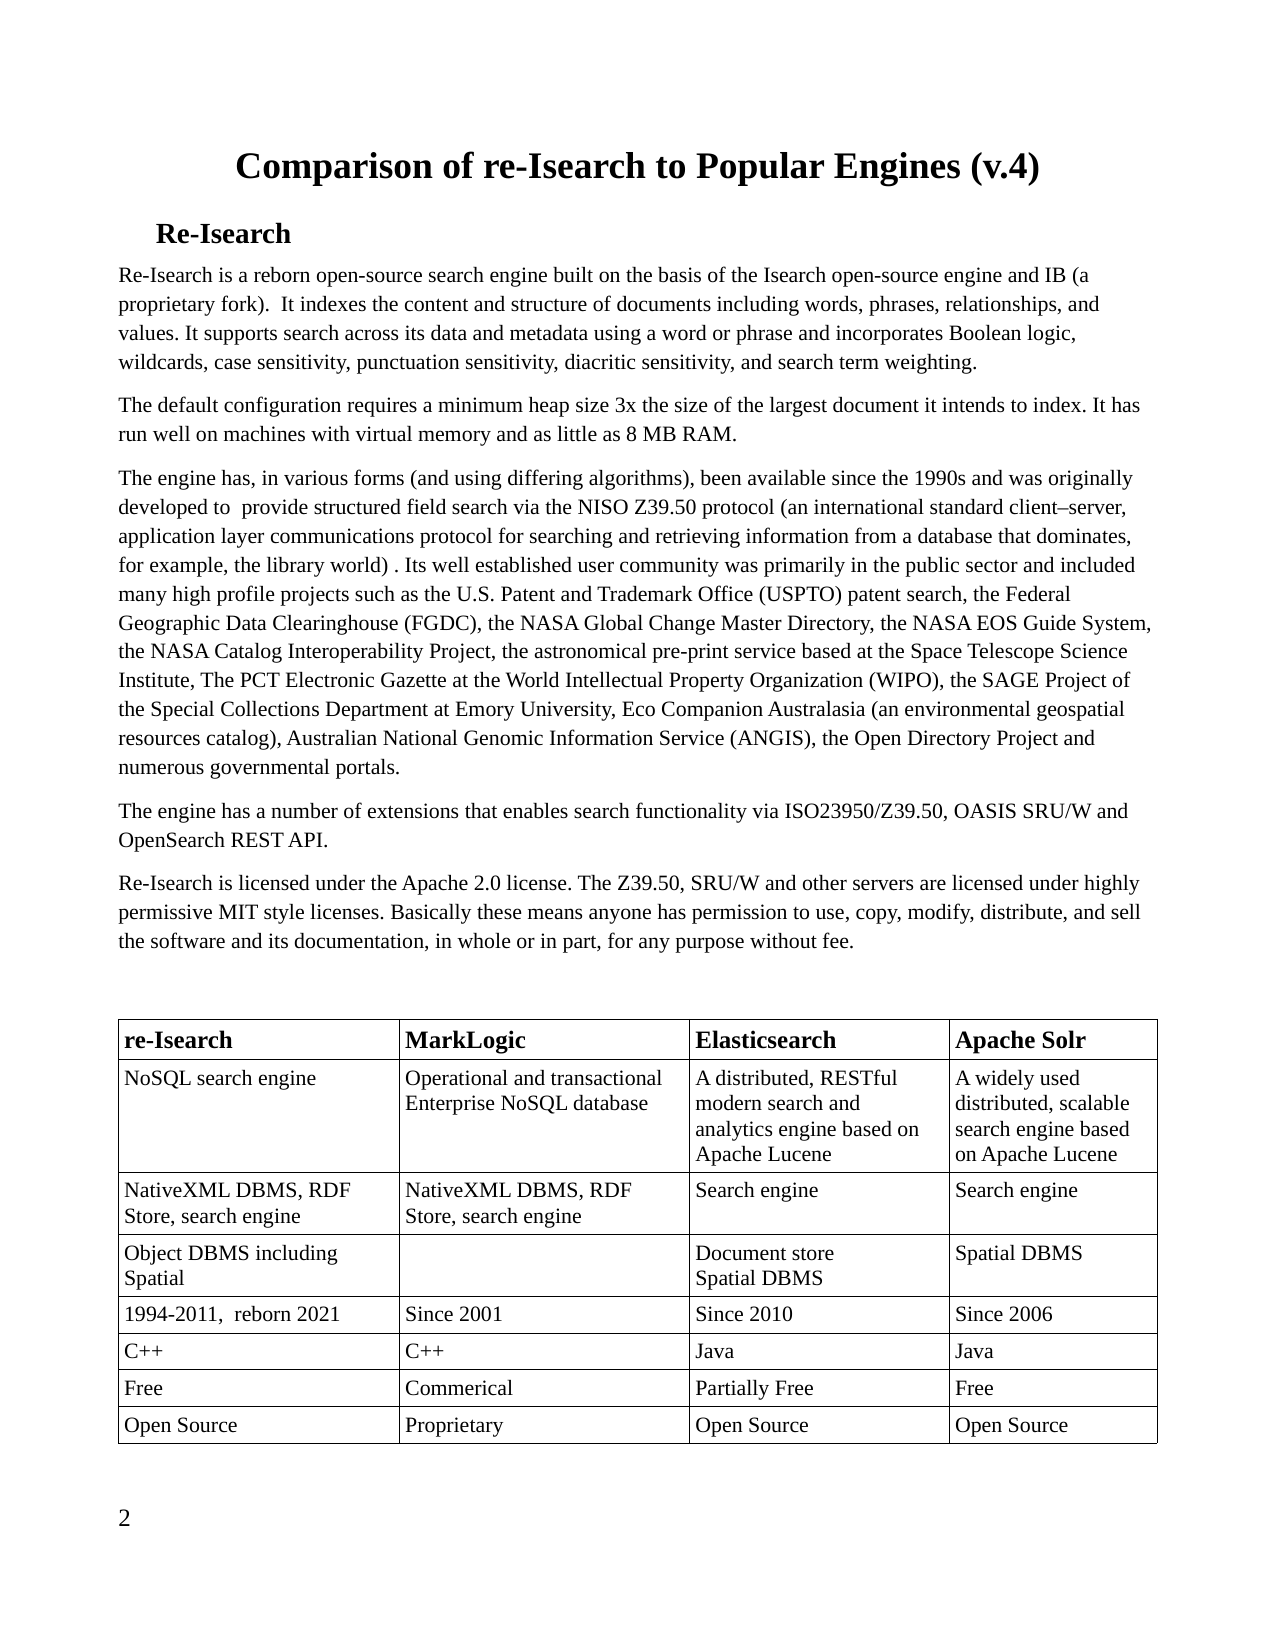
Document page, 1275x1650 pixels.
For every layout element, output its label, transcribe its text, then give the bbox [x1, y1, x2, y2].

table_cell NativeXML DBMS, RDF Store, search engine [400, 1173, 689, 1234]
table_cell NoSQL search engine [119, 1060, 399, 1172]
table_cell Open Source [119, 1407, 399, 1443]
table_header Apache Solr [950, 1020, 1157, 1059]
table_cell Free [119, 1370, 399, 1406]
table_cell A distributed, RESTful modern search and analytics engine based on Apache Lucene [690, 1060, 949, 1172]
text Re-Isearch is a reborn open-source search engine built on the basis of the Isearch open-source engine and IB (a proprietary fork). It indexes the content and structure of documents including words, phrases, relationships, and values. It supports search across its data and metadata using a word or phrase and incorporates Boolean logic, wildcards, case sensitivity, punctuation sensitivity, diacritic sensitivity, and search term weighting. [118, 262, 1157, 374]
text The engine has a number of extensions that enables search functionality via ISO23950/Z39.50, OASIS SRU/W and OpenSearch REST API. [118, 798, 1157, 852]
table_cell Since 2010 [690, 1297, 949, 1332]
table_cell Open Source [690, 1407, 949, 1443]
table_cell Commerical [400, 1370, 689, 1406]
table_cell Search engine [950, 1173, 1157, 1234]
text Re-Isearch is licensed under the Apache 2.0 license. The Z39.50, SRU/W and other servers are licensed under highly permissive MIT style licenses. Basically these means anyone has permission to use, copy, modify, distribute, and sell the software and its documentation, in whole or in part, for any purpose without fee. [118, 870, 1157, 953]
table_cell Document store Spatial DBMS [690, 1235, 949, 1296]
text The engine has, in various forms (and using differing algorithms), been available since the 1990s and was originally developed to provide structured field search via the NISO Z39.50 protocol (an international standard client–server, application layer communications protocol for searching and retrieving information from a database that dominates, for example, the library world) . Its well established user community was primarily in the public sector and included many high profile projects such as the U.S. Patent and Trademark Office (USPTO) patent search, the Federal Geographic Data Clearinghouse (FGDC), the NASA Global Change Master Directory, the NASA EOS Guide System, the NASA Catalog Interoperability Project, the astronomical pre-print service based at the Space Telescope Science Institute, The PCT Electronic Gazette at the World Intellectual Property Organization (WIPO), the SAGE Project of the Special Collections Department at Emory University, Eco Companion Australasia (an environmental geospatial resources catalog), Australian National Genomic Information Service (ANGIS), the Open Directory Project and numerous governmental portals. [118, 465, 1157, 779]
text The default configuration requires a minimum heap size 3x the size of the largest document it intends to index. It has run well on machines with virtual memory and as little as 8 MB RAM. [118, 392, 1157, 446]
table_cell A widely used distributed, scalable search engine based on Apache Lucene [950, 1060, 1157, 1172]
table_cell Since 2001 [400, 1297, 689, 1332]
table_cell Proprietary [400, 1407, 689, 1443]
table_cell Free [950, 1370, 1157, 1406]
table_header Elasticsearch [690, 1020, 949, 1059]
table_cell 1994-2011, reborn 2021 [119, 1297, 399, 1332]
table_cell [400, 1235, 689, 1296]
table_cell Spatial DBMS [950, 1235, 1157, 1296]
table_cell NativeXML DBMS, RDF Store, search engine [119, 1173, 399, 1234]
table_cell C++ [119, 1334, 399, 1369]
table_cell Since 2006 [950, 1297, 1157, 1332]
table_cell Java [950, 1334, 1157, 1369]
table_header re-Isearch [119, 1020, 399, 1059]
table_header MarkLogic [400, 1020, 689, 1059]
table_cell Java [690, 1334, 949, 1369]
table_cell Partially Free [690, 1370, 949, 1406]
subtitle Re-Isearch [156, 216, 1157, 249]
table_cell Open Source [950, 1407, 1157, 1443]
table_cell Object DBMS including Spatial [119, 1235, 399, 1296]
table_cell Operational and transactional Enterprise NoSQL database [400, 1060, 689, 1172]
table_cell C++ [400, 1334, 689, 1369]
table_cell Search engine [690, 1173, 949, 1234]
